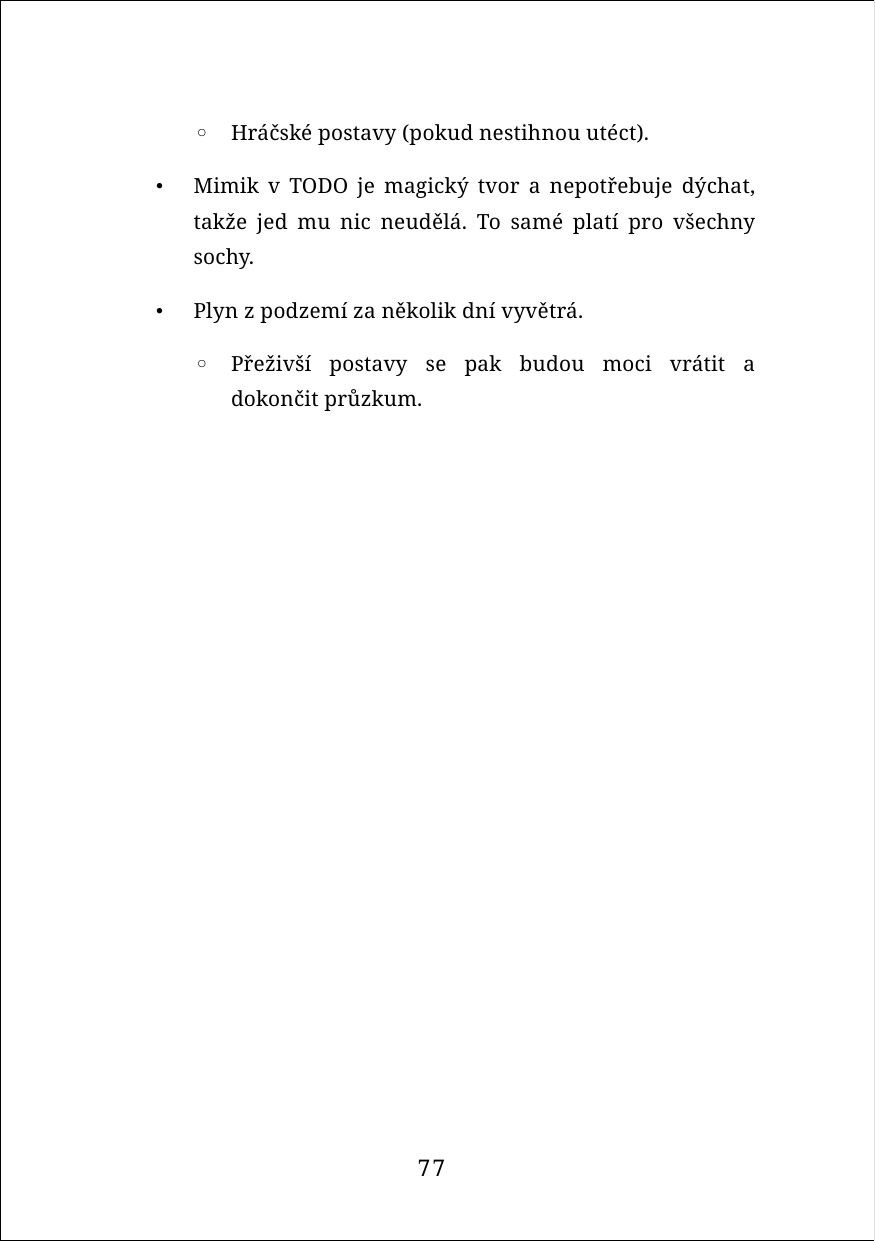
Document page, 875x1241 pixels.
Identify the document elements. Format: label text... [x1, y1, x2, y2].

list Hráčské postavy (pokud nestihnou utéct). [193, 118, 756, 147]
list Přeživší postavy se pak budou moci vrátit a dokončit průzkum. [193, 349, 756, 413]
list Plyn z podzemí za několik dní vyvětrá. [156, 296, 756, 324]
list Mimik v TODO je magický tvor a nepotřebuje dýchat, takže jed mu nic neudělá. To samé platí pro všechny sochy. [156, 171, 756, 271]
